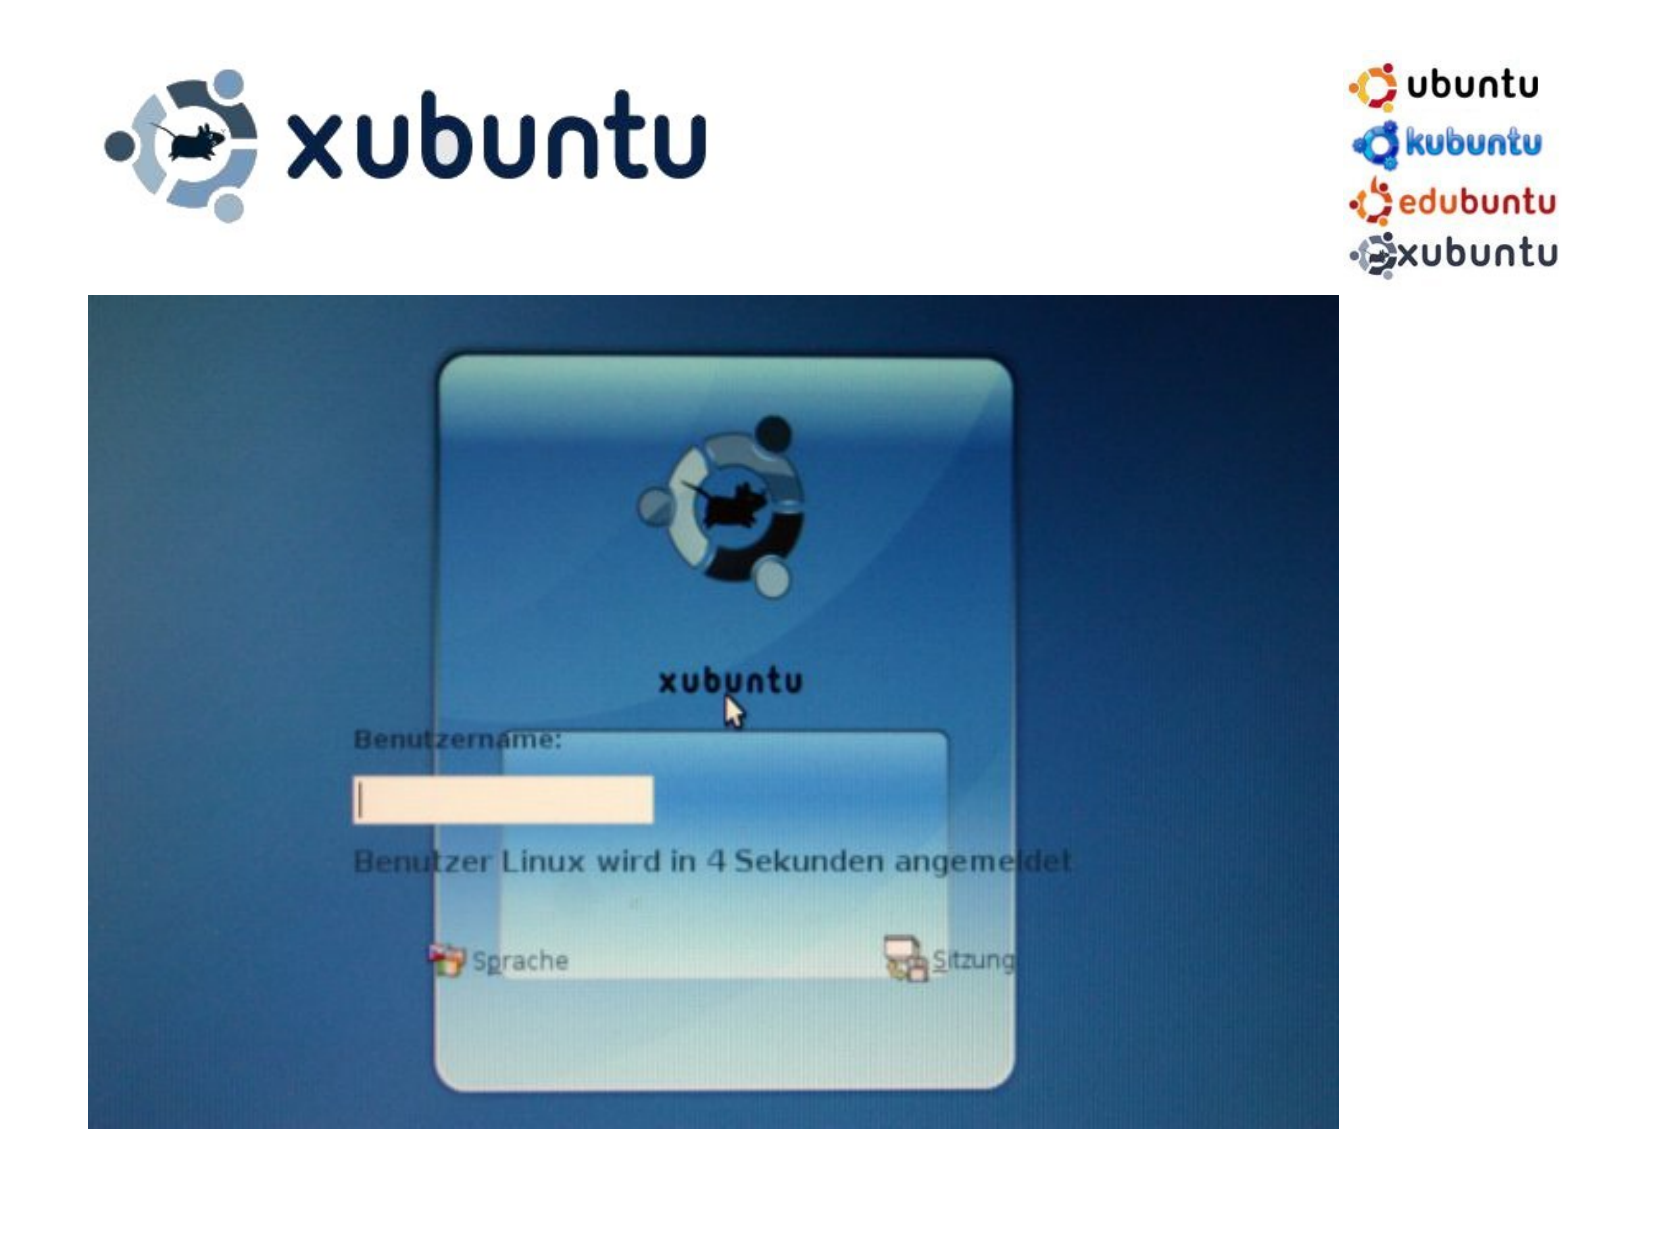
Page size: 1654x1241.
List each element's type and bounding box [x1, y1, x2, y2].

picture [88, 295, 1339, 1129]
picture [88, 60, 739, 237]
picture [1343, 50, 1565, 296]
